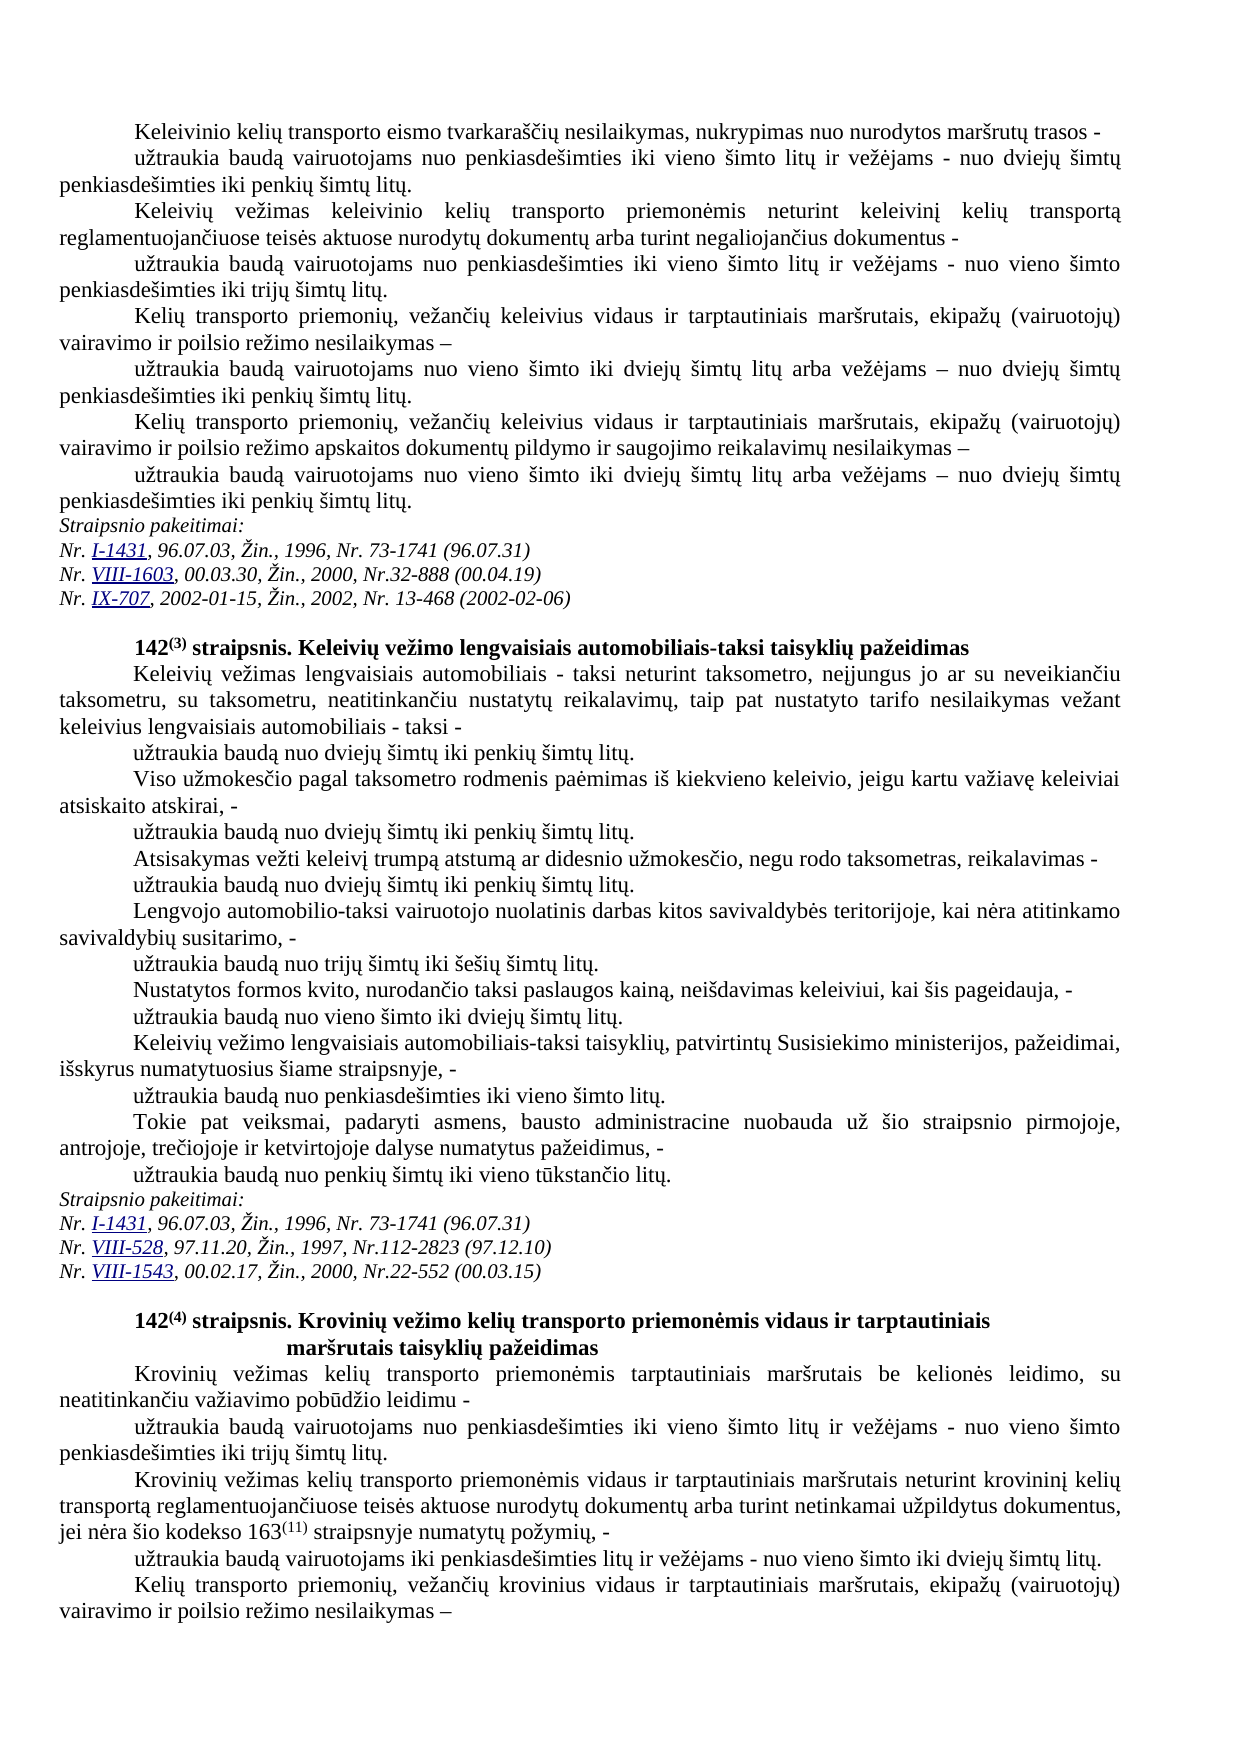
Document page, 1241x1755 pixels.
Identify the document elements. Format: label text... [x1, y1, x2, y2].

text užtraukia baudą nuo dviejų šimtų iki penkių šimtų litų. [59, 739, 1122, 766]
text Nr. I-1431, 96.07.03, Žin., 1996, Nr. 73-1741 (96.07.31) [59, 1211, 1122, 1235]
text Krovinių vežimas kelių transporto priemonėmis vidaus ir tarptautiniais maršrutais neturint krovininį kelių transportą reglamentuojančiuose teisės aktuose nurodytų dokumentų arba turint netinkamai užpildytus dokumentus, jei nėra šio kodekso 163(11) straipsnyje numatytų požymių, - [59, 1466, 1122, 1545]
text Keleivių vežimas keleivinio kelių transporto priemonėmis neturint keleivinį kelių transportą reglamentuojančiuose teisės aktuose nurodytų dokumentų arba turint negaliojančius dokumentus - [59, 197, 1122, 250]
text užtraukia baudą vairuotojams nuo penkiasdešimties iki vieno šimto litų ir vežėjams - nuo vieno šimto penkiasdešimties iki trijų šimtų litų. [59, 1413, 1122, 1466]
text Straipsnio pakeitimai: [59, 513, 1122, 537]
text Keleivių vežimo lengvaisiais automobiliais-taksi taisyklių, patvirtintų Susisiekimo ministerijos, pažeidimai, išskyrus numatytuosius šiame straipsnyje, - [59, 1029, 1122, 1082]
text Kelių transporto priemonių, vežančių keleivius vidaus ir tarptautiniais maršrutais, ekipažų (vairuotojų) vairavimo ir poilsio režimo nesilaikymas – [59, 303, 1122, 355]
text užtraukia baudą nuo dviejų šimtų iki penkių šimtų litų. [59, 818, 1122, 844]
text užtraukia baudą nuo trijų šimtų iki šešių šimtų litų. [59, 950, 1122, 976]
text Lengvojo automobilio-taksi vairuotojo nuolatinis darbas kitos savivaldybės teritorijoje, kai nėra atitinkamo savivaldybių susitarimo, - [59, 897, 1122, 950]
text užtraukia baudą vairuotojams nuo penkiasdešimties iki vieno šimto litų ir vežėjams - nuo dviejų šimtų penkiasdešimties iki penkių šimtų litų. [59, 144, 1122, 197]
text Keleivių vežimas lengvaisiais automobiliais - taksi neturint taksometro, neįjungus jo ar su neveikiančiu taksometru, su taksometru, neatitinkančiu nustatytų reikalavimų, taip pat nustatyto tarifo nesilaikymas vežant keleivius lengvaisiais automobiliais - taksi - [59, 660, 1122, 739]
text užtraukia baudą vairuotojams iki penkiasdešimties litų ir vežėjams - nuo vieno šimto iki dviejų šimtų litų. [59, 1545, 1122, 1571]
text 142(3) straipsnis. Keleivių vežimo lengvaisiais automobiliais-taksi taisyklių pažeidimas [134, 634, 1122, 660]
text užtraukia baudą nuo vieno šimto iki dviejų šimtų litų. [59, 1003, 1122, 1029]
text 142(4) straipsnis. Krovinių vežimo kelių transporto priemonėmis vidaus ir tarptautiniais [134, 1307, 1122, 1334]
text užtraukia baudą vairuotojams nuo penkiasdešimties iki vieno šimto litų ir vežėjams - nuo vieno šimto penkiasdešimties iki trijų šimtų litų. [59, 250, 1122, 303]
text Nustatytos formos kvito, nurodančio taksi paslaugos kainą, neišdavimas keleiviui, kai šis pageidauja, - [59, 976, 1122, 1003]
text Nr. I-1431, 96.07.03, Žin., 1996, Nr. 73-1741 (96.07.31) [59, 537, 1122, 562]
text Nr. VIII-528, 97.11.20, Žin., 1997, Nr.112-2823 (97.12.10) [59, 1235, 1122, 1259]
text Kelių transporto priemonių, vežančių keleivius vidaus ir tarptautiniais maršrutais, ekipažų (vairuotojų) vairavimo ir poilsio režimo apskaitos dokumentų pildymo ir saugojimo reikalavimų nesilaikymas – [59, 408, 1122, 461]
text Atsisakymas vežti keleivį trumpą atstumą ar didesnio užmokesčio, negu rodo taksometras, reikalavimas - [59, 844, 1122, 871]
text Keleivinio kelių transporto eismo tvarkaraščių nesilaikymas, nukrypimas nuo nurodytos maršrutų trasos - [59, 118, 1122, 144]
text užtraukia baudą vairuotojams nuo vieno šimto iki dviejų šimtų litų arba vežėjams – nuo dviejų šimtų penkiasdešimties iki penkių šimtų litų. [59, 355, 1122, 408]
text užtraukia baudą nuo penkiasdešimties iki vieno šimto litų. [59, 1082, 1122, 1108]
text Krovinių vežimas kelių transporto priemonėmis tarptautiniais maršrutais be kelionės leidimo, su neatitinkančiu važiavimo pobūdžio leidimu - [59, 1360, 1122, 1413]
text Tokie pat veiksmai, padaryti asmens, bausto administracine nuobauda už šio straipsnio pirmojoje, antrojoje, trečiojoje ir ketvirtojoje dalyse numatytus pažeidimus, - [59, 1108, 1122, 1161]
text Straipsnio pakeitimai: [59, 1187, 1122, 1211]
text Nr. VIII-1543, 00.02.17, Žin., 2000, Nr.22-552 (00.03.15) [59, 1259, 1122, 1283]
text Viso užmokesčio pagal taksometro rodmenis paėmimas iš kiekvieno keleivio, jeigu kartu važiavę keleiviai atsiskaito atskirai, - [59, 766, 1122, 818]
text Nr. IX-707, 2002-01-15, Žin., 2002, Nr. 13-468 (2002-02-06) [59, 586, 1122, 610]
text Nr. VIII-1603, 00.03.30, Žin., 2000, Nr.32-888 (00.04.19) [59, 562, 1122, 586]
text užtraukia baudą nuo dviejų šimtų iki penkių šimtų litų. [59, 871, 1122, 897]
text užtraukia baudą vairuotojams nuo vieno šimto iki dviejų šimtų litų arba vežėjams – nuo dviejų šimtų penkiasdešimties iki penkių šimtų litų. [59, 461, 1122, 513]
text maršrutais taisyklių pažeidimas [281, 1334, 1122, 1360]
text Kelių transporto priemonių, vežančių krovinius vidaus ir tarptautiniais maršrutais, ekipažų (vairuotojų) vairavimo ir poilsio režimo nesilaikymas – [59, 1571, 1122, 1624]
text užtraukia baudą nuo penkių šimtų iki vieno tūkstančio litų. [59, 1161, 1122, 1187]
